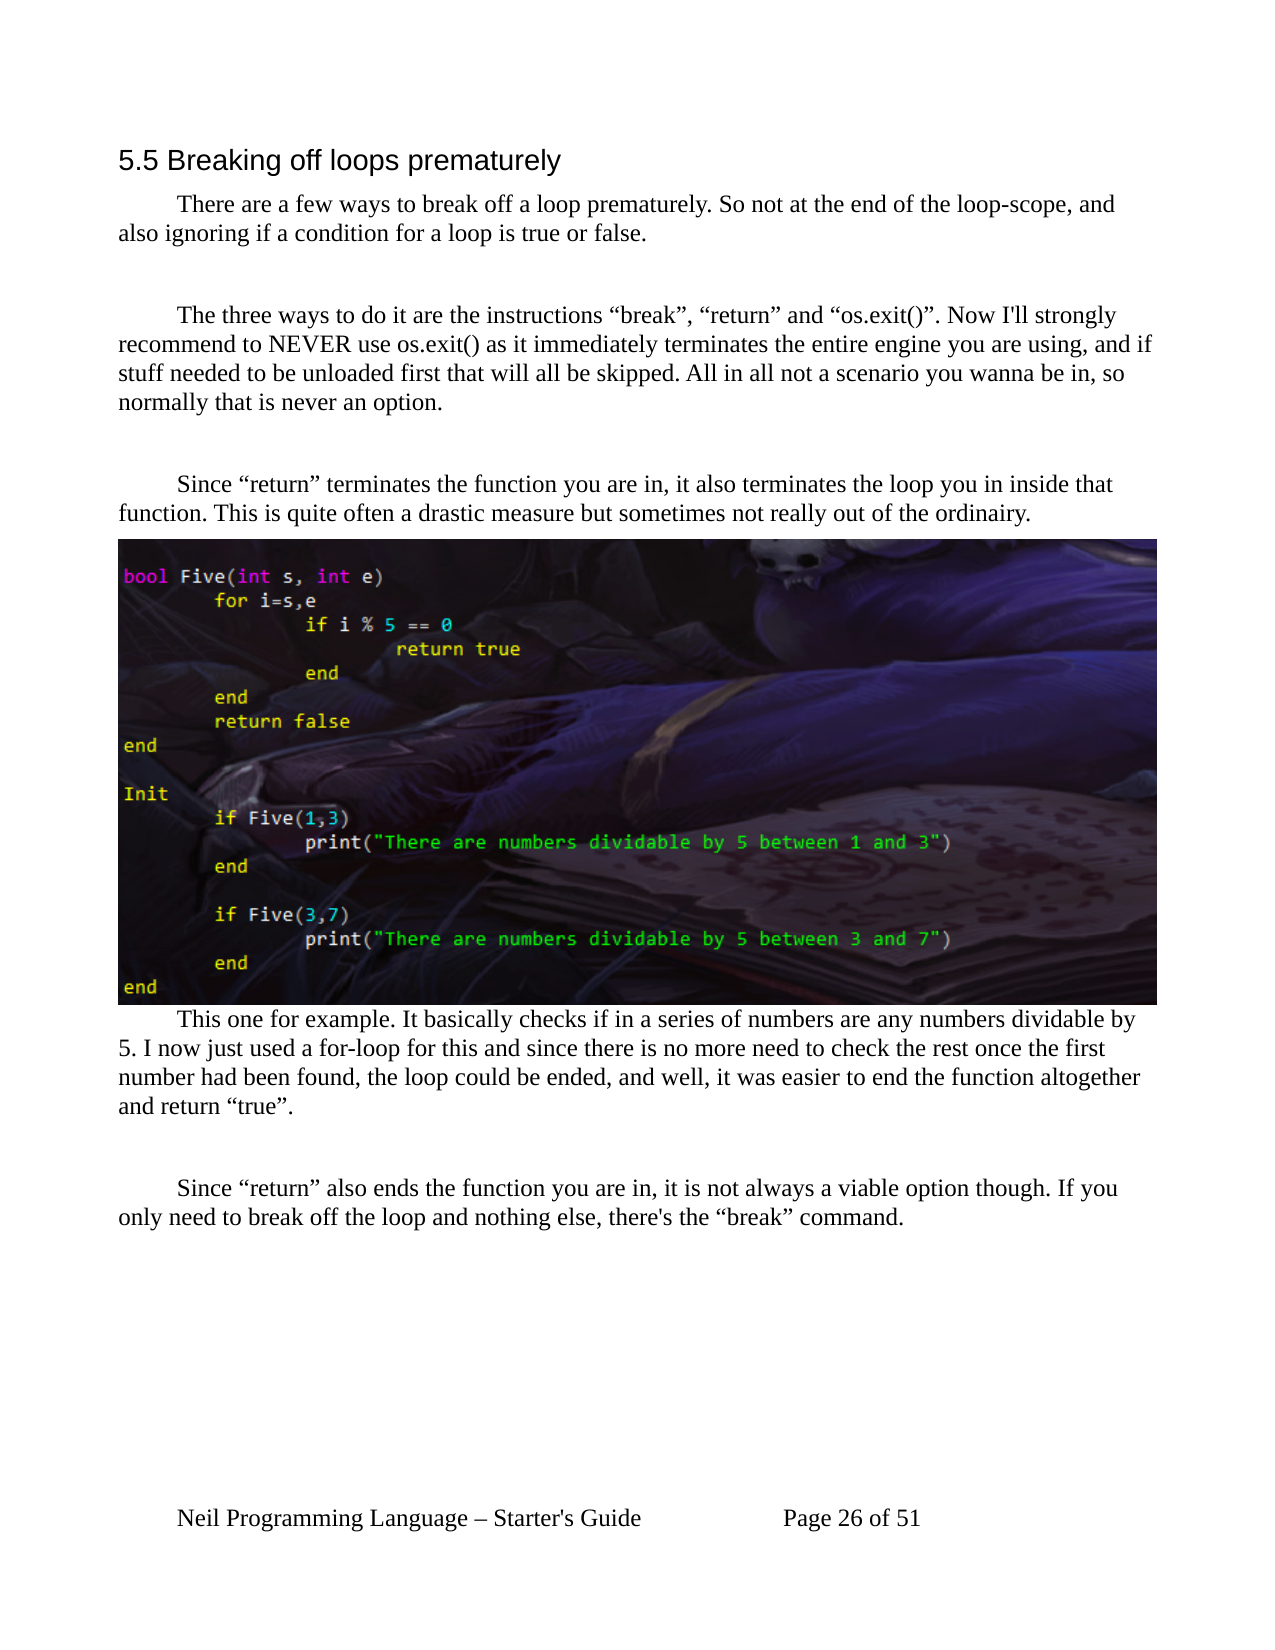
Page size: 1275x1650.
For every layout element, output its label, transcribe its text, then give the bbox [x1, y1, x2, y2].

text Since “return” terminates the function you are in, it also terminates the loop you in inside that function. This is quite often a drastic measure but sometimes not really out of the ordinairy. [118, 469, 1157, 527]
picture [118, 539, 1157, 1005]
text There are a few ways to break off a loop prematurely. So not at the end of the loop-scope, and also ignoring if a condition for a loop is true or false. [118, 189, 1157, 247]
text Since “return” also ends the function you are in, it is not always a viable option though. If you only need to break off the loop and nothing else, there's the “break” command. [118, 1173, 1157, 1231]
text The three ways to do it are the instructions “break”, “return” and “os.exit()”. Now I'll strongly recommend to NEVER use os.exit() as it immediately terminates the entire engine you are using, and if stuff needed to be unloaded first that will all be skipped. All in all not a scenario you wanna be in, so normally that is never an option. [118, 300, 1157, 415]
text This one for example. It basically checks if in a series of numbers are any numbers dividable by 5. I now just used a for-loop for this and since there is no more need to check the rest once the first number had been found, the loop could be ended, and well, it was easier to end the function altogether and return “true”. [118, 1005, 1157, 1119]
subtitle 5.5 Breaking off loops prematurely [118, 143, 1157, 177]
